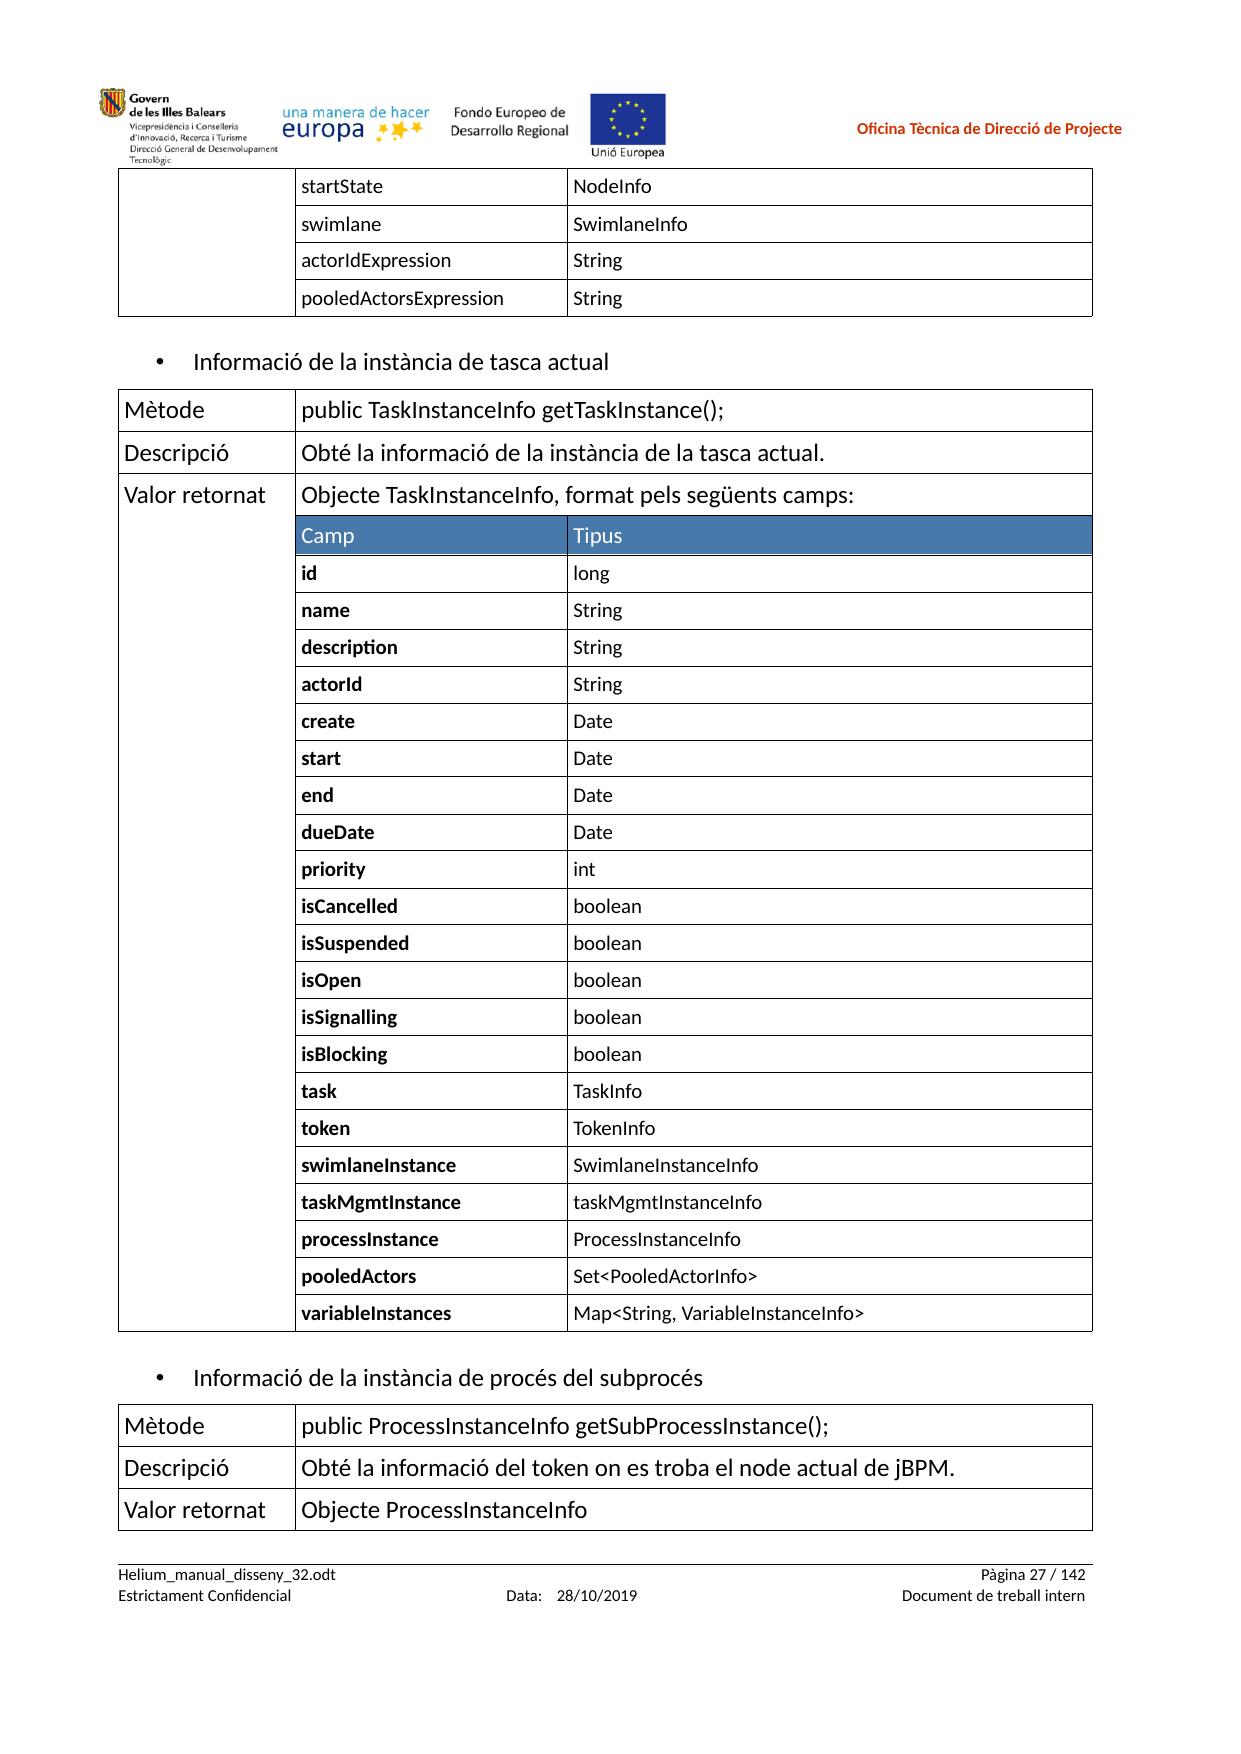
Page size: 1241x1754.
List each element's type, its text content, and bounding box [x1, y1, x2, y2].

table_cell boolean [568, 925, 1092, 961]
table_cell Date [568, 741, 1092, 776]
table_cell boolean [568, 962, 1092, 998]
table_cell SwimlaneInstanceInfo [568, 1147, 1092, 1183]
table_cell Date [568, 704, 1092, 739]
table_cell Descripció [119, 432, 295, 473]
table_cell String [568, 667, 1092, 702]
table_cell pooledActorsExpression [296, 280, 567, 316]
table_cell String [568, 280, 1092, 316]
table_cell actorId [296, 667, 567, 702]
table_cell actorIdExpression [296, 243, 567, 279]
table_cell dueDate [296, 815, 567, 850]
table_cell name [296, 593, 567, 628]
table_cell Date [568, 815, 1092, 850]
table_cell Camp [296, 516, 567, 554]
list Informació de la instància de procés del subprocés [156, 1362, 1122, 1392]
table_cell start [296, 741, 567, 776]
table_cell long [568, 556, 1092, 592]
table_cell id [296, 556, 567, 592]
table_cell taskMgmtInstance [296, 1184, 567, 1220]
table_cell SwimlaneInfo [568, 206, 1092, 242]
table_cell token [296, 1110, 567, 1146]
table_cell processInstance [296, 1221, 567, 1257]
table_cell boolean [568, 999, 1092, 1035]
table_cell TokenInfo [568, 1110, 1092, 1146]
table_cell Date [568, 777, 1092, 813]
table_cell priority [296, 851, 567, 887]
table_cell Valor retornat [119, 474, 295, 1331]
table_cell boolean [568, 1036, 1092, 1072]
table_cell isSuspended [296, 925, 567, 961]
table_cell [119, 169, 295, 316]
picture [99, 87, 668, 166]
table_cell isSignalling [296, 999, 567, 1035]
table_cell Descripció [119, 1447, 295, 1488]
table_cell Obté la informació de la instància de la tasca actual. [296, 432, 1092, 473]
table_cell Objecte TaskInstanceInfo, format pels següents camps: [296, 474, 1092, 515]
table_cell String [568, 630, 1092, 666]
table_cell int [568, 851, 1092, 887]
table_cell isCancelled [296, 889, 567, 924]
table_cell isBlocking [296, 1036, 567, 1072]
table_cell Map<String, VariableInstanceInfo> [568, 1295, 1092, 1331]
table_cell boolean [568, 889, 1092, 924]
table_cell swimlaneInstance [296, 1147, 567, 1183]
table_cell isOpen [296, 962, 567, 998]
table_cell String [568, 243, 1092, 279]
table_cell Obté la informació del token on es troba el node actual de jBPM. [296, 1447, 1092, 1488]
table_cell description [296, 630, 567, 666]
table_cell end [296, 777, 567, 813]
list Informació de la instància de tasca actual [156, 346, 1122, 377]
table_cell task [296, 1073, 567, 1109]
table_header Mètode [119, 390, 295, 431]
table_cell swimlane [296, 206, 567, 242]
table_cell Set<PooledActorInfo> [568, 1258, 1092, 1294]
table_cell Valor retornat [119, 1489, 295, 1530]
table_cell Objecte ProcessInstanceInfo [296, 1489, 1092, 1530]
table_cell ProcessInstanceInfo [568, 1221, 1092, 1257]
table_cell create [296, 704, 567, 739]
table_header public TaskInstanceInfo getTaskInstance(); [296, 390, 1092, 431]
table_cell TaskInfo [568, 1073, 1092, 1109]
table_cell startState [296, 169, 567, 205]
table_cell variableInstances [296, 1295, 567, 1331]
table_cell Tipus [568, 516, 1092, 554]
table_cell pooledActors [296, 1258, 567, 1294]
table_header Mètode [119, 1405, 295, 1446]
table_cell NodeInfo [568, 169, 1092, 205]
table_cell String [568, 593, 1092, 628]
table_cell taskMgmtInstanceInfo [568, 1184, 1092, 1220]
table_header public ProcessInstanceInfo getSubProcessInstance(); [296, 1405, 1092, 1446]
